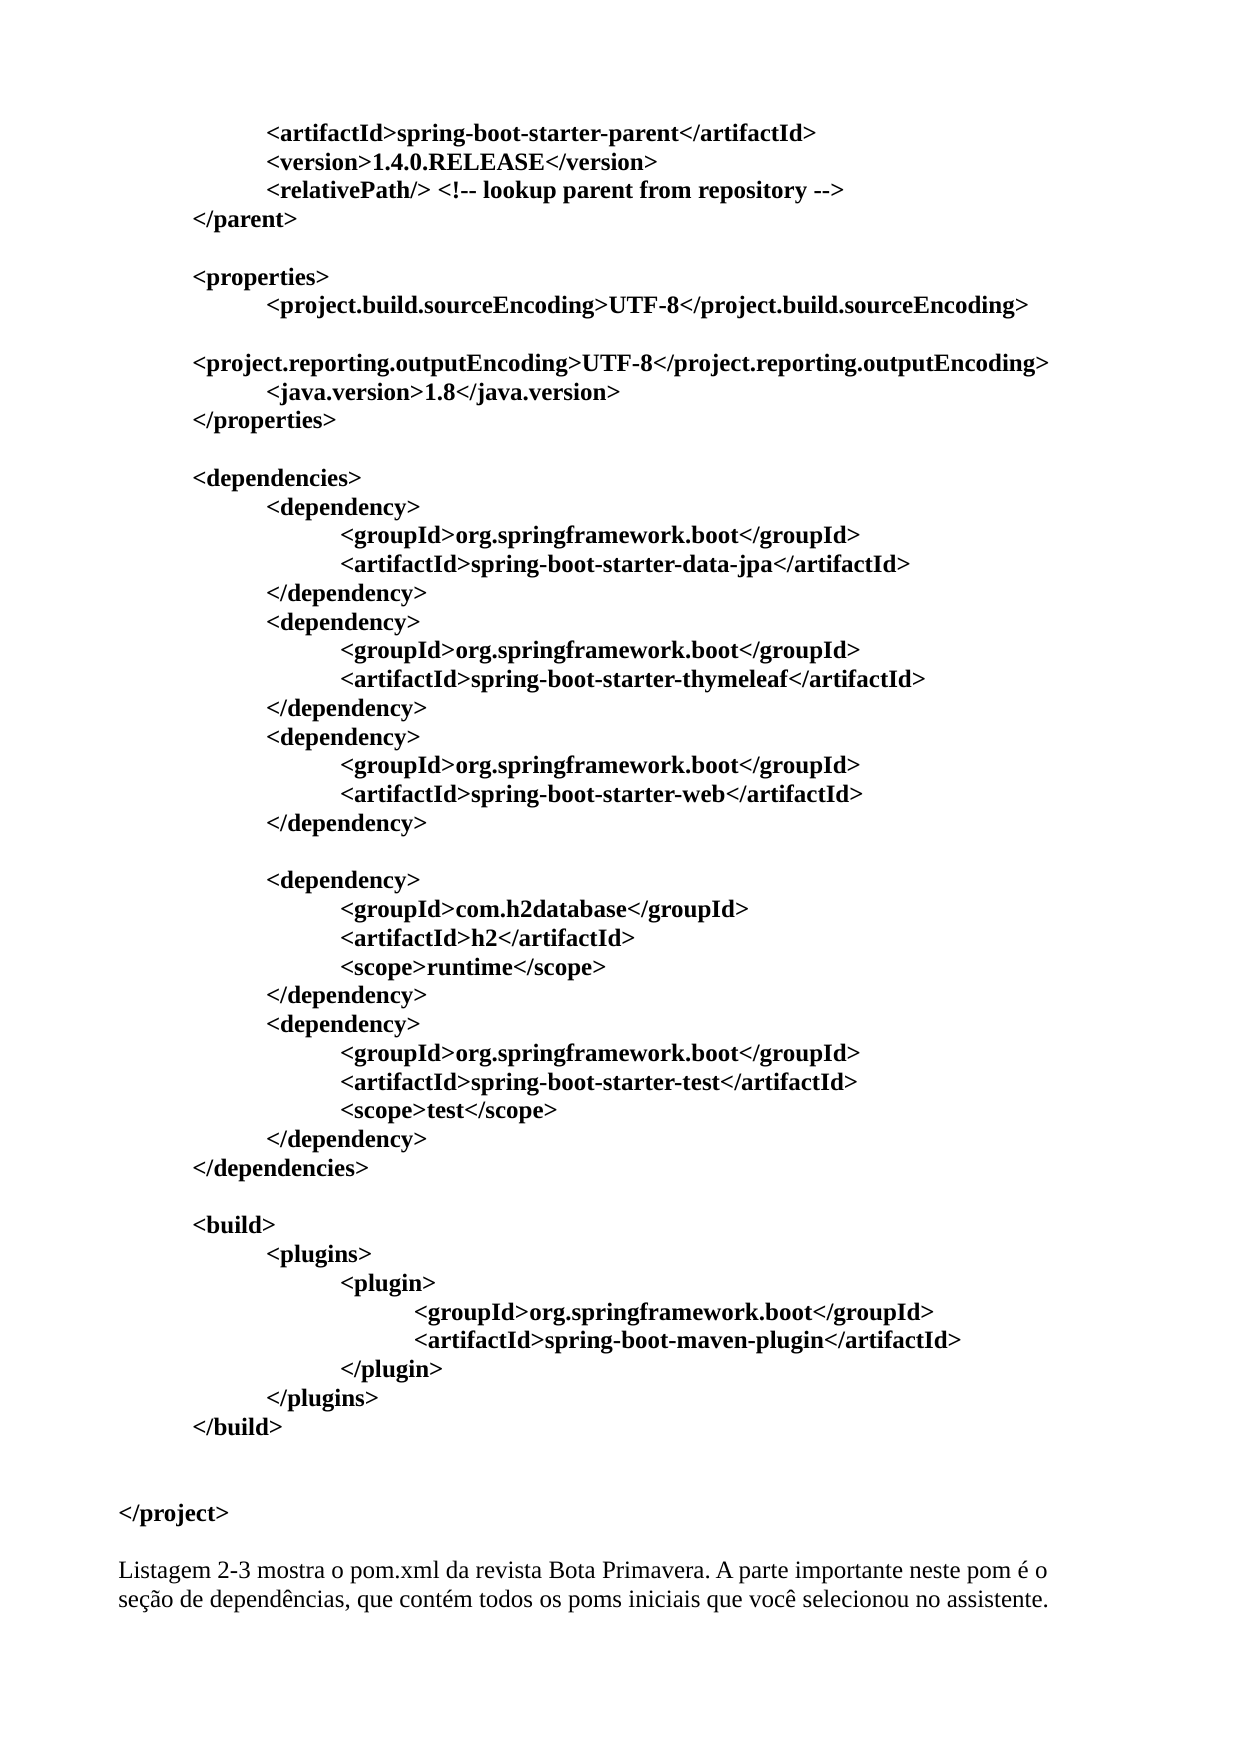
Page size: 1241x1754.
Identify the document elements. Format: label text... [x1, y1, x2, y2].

text <artifactId>spring-boot-starter-thymeleaf</artifactId> [118, 664, 1122, 693]
text </dependencies> [118, 1153, 1122, 1182]
text </dependency> [118, 693, 1122, 722]
text <groupId>com.h2database</groupId> [118, 894, 1122, 923]
text </properties> [118, 406, 1122, 434]
text <dependency> [118, 866, 1122, 894]
text <artifactId>h2</artifactId> [118, 923, 1122, 952]
text <artifactId>spring-boot-starter-data-jpa</artifactId> [118, 549, 1122, 578]
text </plugins> [118, 1383, 1122, 1412]
text </dependency> [118, 578, 1122, 607]
text <dependencies> [118, 463, 1122, 492]
text <groupId>org.springframework.boot</groupId> [118, 1038, 1122, 1067]
text <relativePath/> <!-- lookup parent from repository --> [118, 176, 1122, 204]
text <version>1.4.0.RELEASE</version> [118, 147, 1122, 176]
text <java.version>1.8</java.version> [118, 377, 1122, 406]
text <groupId>org.springframework.boot</groupId> [118, 751, 1122, 779]
text <project.build.sourceEncoding>UTF-8</project.build.sourceEncoding> [118, 291, 1122, 319]
text <build> [118, 1211, 1122, 1239]
text <artifactId>spring-boot-starter-test</artifactId> [118, 1067, 1122, 1096]
text <groupId>org.springframework.boot</groupId> [118, 1297, 1122, 1326]
text </parent> [118, 204, 1122, 233]
text <dependency> [118, 1009, 1122, 1038]
text </dependency> [118, 981, 1122, 1009]
text </plugin> [118, 1354, 1122, 1383]
text <dependency> [118, 492, 1122, 521]
text <groupId>org.springframework.boot</groupId> [118, 521, 1122, 549]
text <groupId>org.springframework.boot</groupId> [118, 636, 1122, 664]
text <plugin> [118, 1268, 1122, 1297]
text <artifactId>spring-boot-maven-plugin</artifactId> [118, 1326, 1122, 1354]
text </dependency> [118, 808, 1122, 837]
text <scope>runtime</scope> [118, 952, 1122, 981]
text <plugins> [118, 1239, 1122, 1268]
text <dependency> [118, 607, 1122, 636]
text <dependency> [118, 722, 1122, 751]
text Listagem 2-3 mostra o pom.xml da revista Bota Primavera. A parte importante neste pom é o seção de dependências, que contém todos os poms iniciais que você selecionou no assistente. [118, 1556, 1122, 1613]
text <scope>test</scope> [118, 1096, 1122, 1124]
text </dependency> [118, 1124, 1122, 1153]
text <artifactId>spring-boot-starter-parent</artifactId> [118, 118, 1122, 147]
text </build> [118, 1412, 1122, 1441]
text </project> [118, 1498, 1122, 1527]
text <project.reporting.outputEncoding>UTF-8</project.reporting.outputEncoding> [118, 319, 1122, 377]
text <artifactId>spring-boot-starter-web</artifactId> [118, 779, 1122, 808]
text <properties> [118, 262, 1122, 291]
